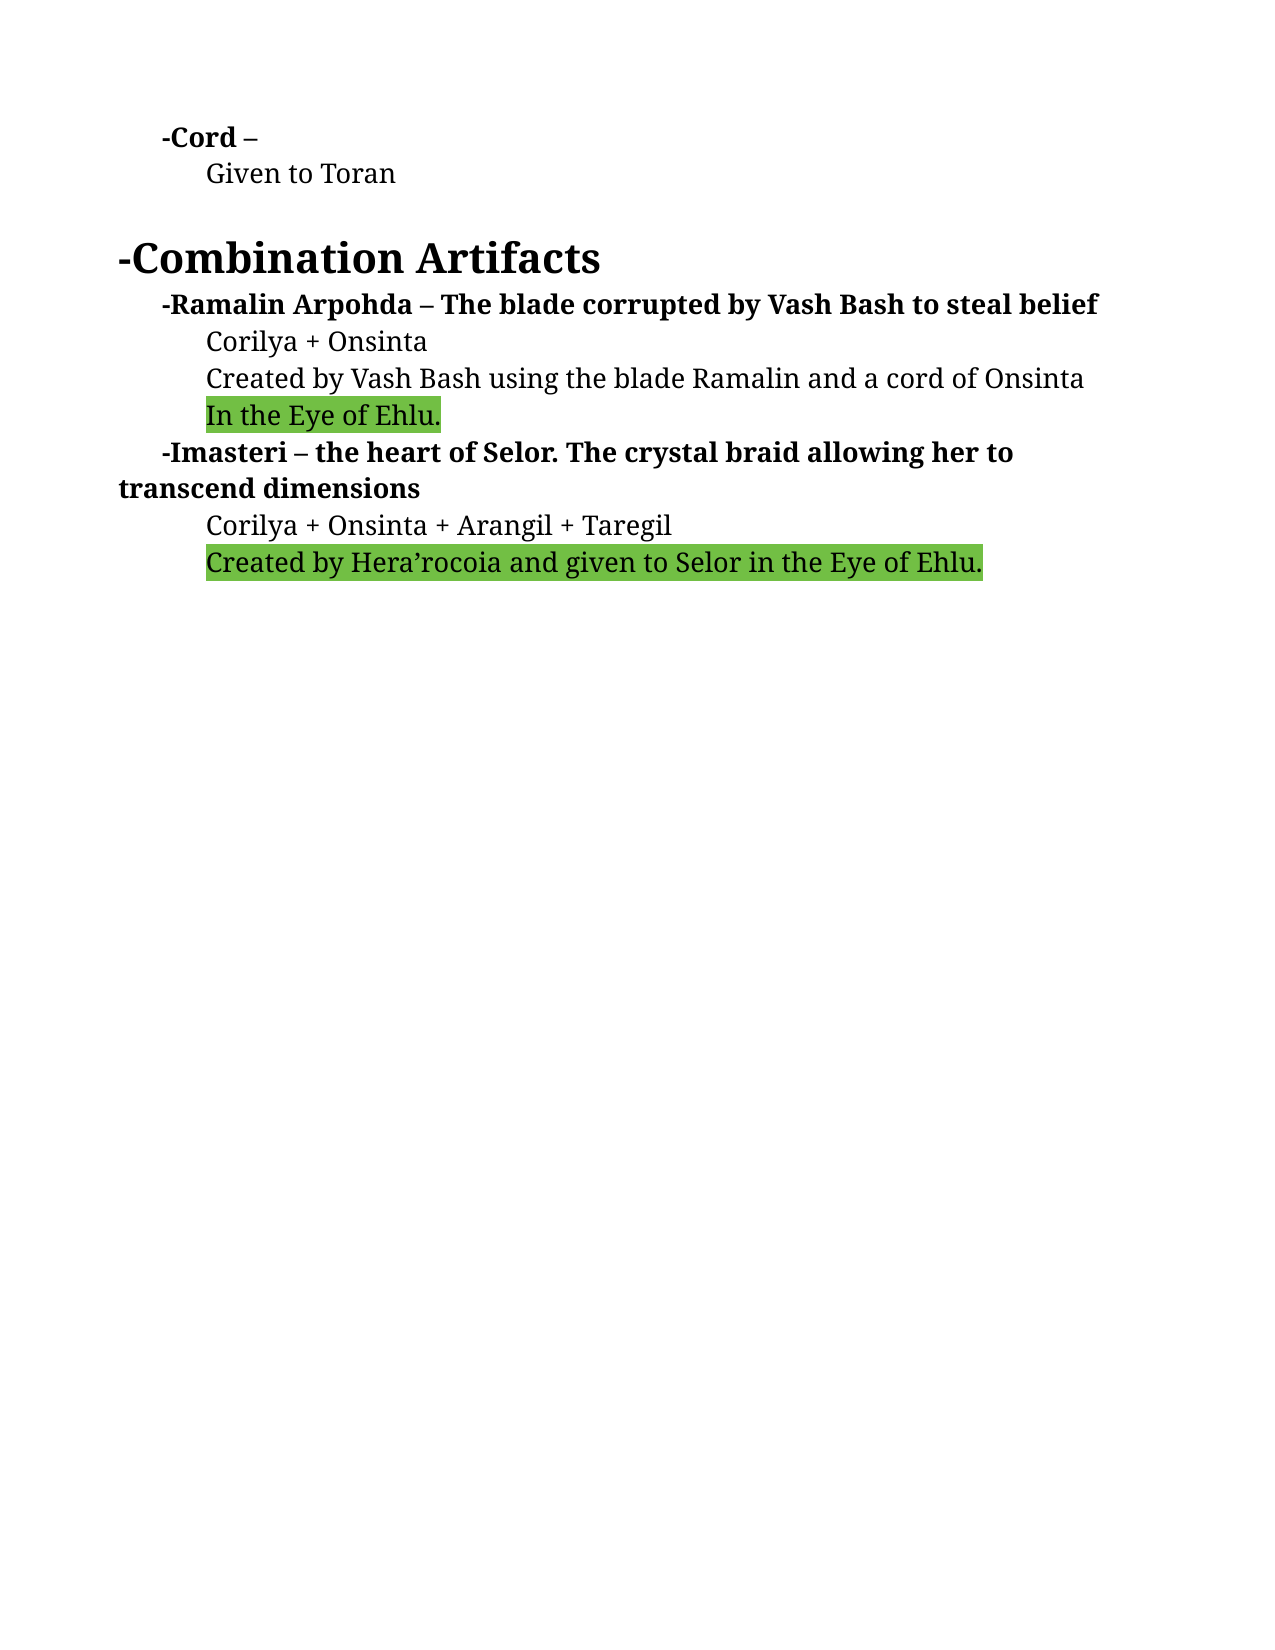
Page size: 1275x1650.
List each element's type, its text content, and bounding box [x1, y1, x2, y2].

text Corilya + Onsinta + Arangil + Taregil [118, 507, 1157, 544]
text -Ramalin Arpohda – The blade corrupted by Vash Bash to steal belief [118, 286, 1157, 322]
text -Combination Artifacts [118, 229, 1157, 286]
text -Cord – [118, 118, 1157, 155]
text Corilya + Onsinta [118, 322, 1157, 359]
text Given to Toran [118, 155, 1157, 192]
text In the Eye of Ehlu. [162, 396, 1157, 433]
text -Imasteri – the heart of Selor. The crystal braid allowing her to transcend dimensions [118, 433, 1157, 507]
text Created by Hera’rocoia and given to Selor in the Eye of Ehlu. [118, 544, 1157, 581]
text Created by Vash Bash using the blade Ramalin and a cord of Onsinta [162, 359, 1157, 396]
